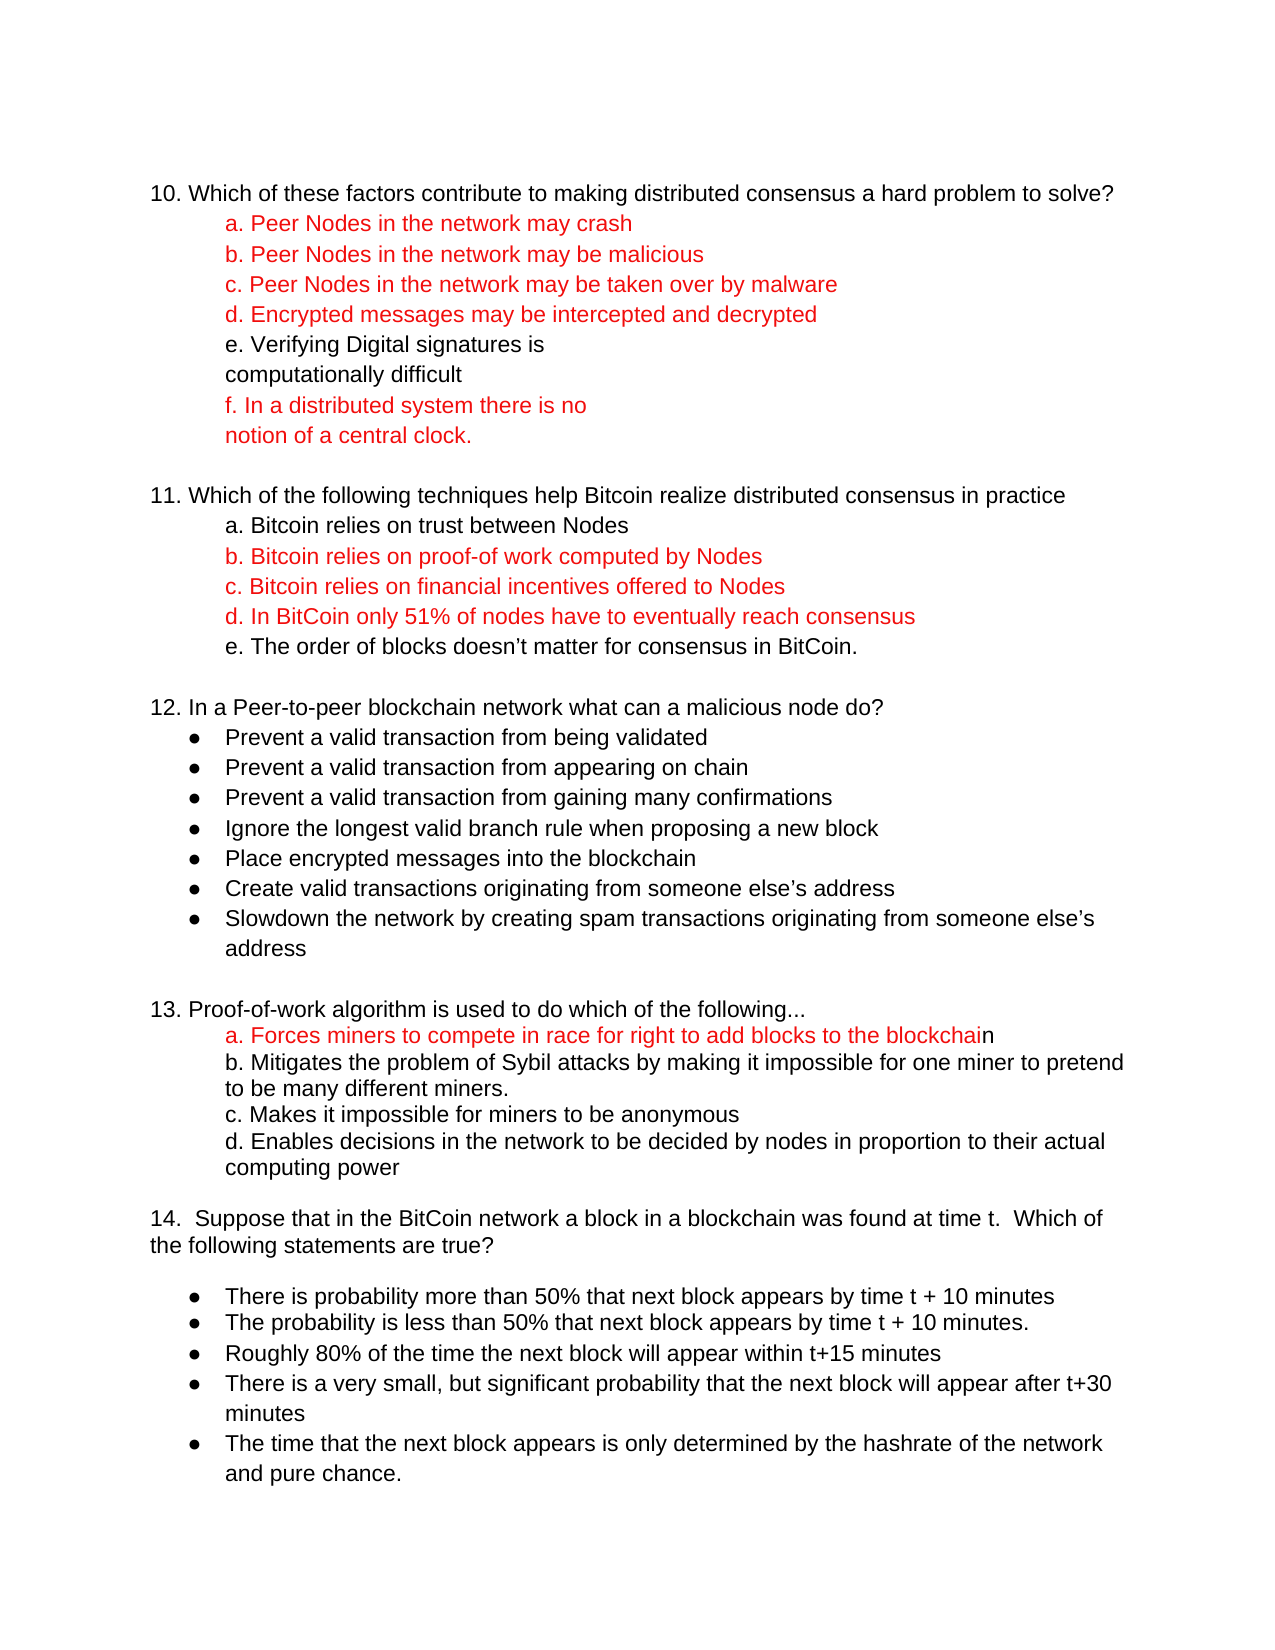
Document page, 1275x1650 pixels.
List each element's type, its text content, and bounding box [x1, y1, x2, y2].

text d. Enables decisions in the network to be decided by nodes in proportion to their actual computing power [225, 1128, 1125, 1180]
text c. Peer Nodes in the network may be taken over by malware [225, 271, 1125, 297]
text d. Encrypted messages may be intercepted and decrypted [225, 301, 1125, 327]
text 12. In a Peer-to-peer blockchain network what can a malicious node do? [150, 694, 1125, 720]
list There is probability more than 50% that next block appears by time t + 10 minutes [187, 1283, 1125, 1309]
text 11. Which of the following techniques help Bitcoin realize distributed consensus in practice [150, 482, 1125, 509]
text a. Bitcoin relies on trust between Nodes [225, 512, 1125, 539]
text a. Peer Nodes in the network may crash [225, 210, 1125, 237]
list There is a very small, but significant probability that the next block will appear after t+30 minutes [187, 1370, 1125, 1426]
text notion of a central clock. [225, 422, 1125, 448]
text 10. Which of these factors contribute to making distributed consensus a hard problem to solve? [150, 180, 1125, 207]
text b. Mitigates the problem of Sybil attacks by making it impossible for one miner to pretend to be many different miners. [225, 1048, 1125, 1101]
text 14. Suppose that in the BitCoin network a block in a blockchain was found at time t. Which of the following statements are true? [150, 1205, 1125, 1258]
text b. Peer Nodes in the network may be malicious [225, 241, 1125, 267]
text f. In a distributed system there is no [225, 392, 1125, 418]
text 13. Proof-of-work algorithm is used to do which of the following... [150, 996, 1125, 1022]
text a. Forces miners to compete in race for right to add blocks to the blockchain [225, 1022, 1125, 1048]
text e. The order of blocks doesn’t matter for consensus in BitCoin. [225, 633, 1125, 660]
list Prevent a valid transaction from gaining many confirmations [187, 784, 1125, 811]
list Slowdown the network by creating spam transactions originating from someone else’s address [187, 905, 1125, 962]
list Prevent a valid transaction from being validated [187, 724, 1125, 750]
text c. Bitcoin relies on financial incentives offered to Nodes [225, 573, 1125, 599]
list Place encrypted messages into the blockchain [187, 845, 1125, 871]
text computationally difficult [225, 361, 1125, 388]
list The time that the next block appears is only determined by the hashrate of the network and pure chance. [187, 1430, 1125, 1487]
text e. Verifying Digital signatures is [225, 331, 1125, 358]
text d. In BitCoin only 51% of nodes have to eventually reach consensus [225, 603, 1125, 629]
list Prevent a valid transaction from appearing on chain [187, 754, 1125, 781]
list Ignore the longest valid branch rule when proposing a new block [187, 814, 1125, 841]
list The probability is less than 50% that next block appears by time t + 10 minutes. [187, 1309, 1125, 1336]
list Roughly 80% of the time the next block will appear within t+15 minutes [187, 1339, 1125, 1366]
text b. Bitcoin relies on proof-of work computed by Nodes [225, 543, 1125, 569]
list Create valid transactions originating from someone else’s address [187, 875, 1125, 901]
text c. Makes it impossible for miners to be anonymous [225, 1101, 1125, 1128]
